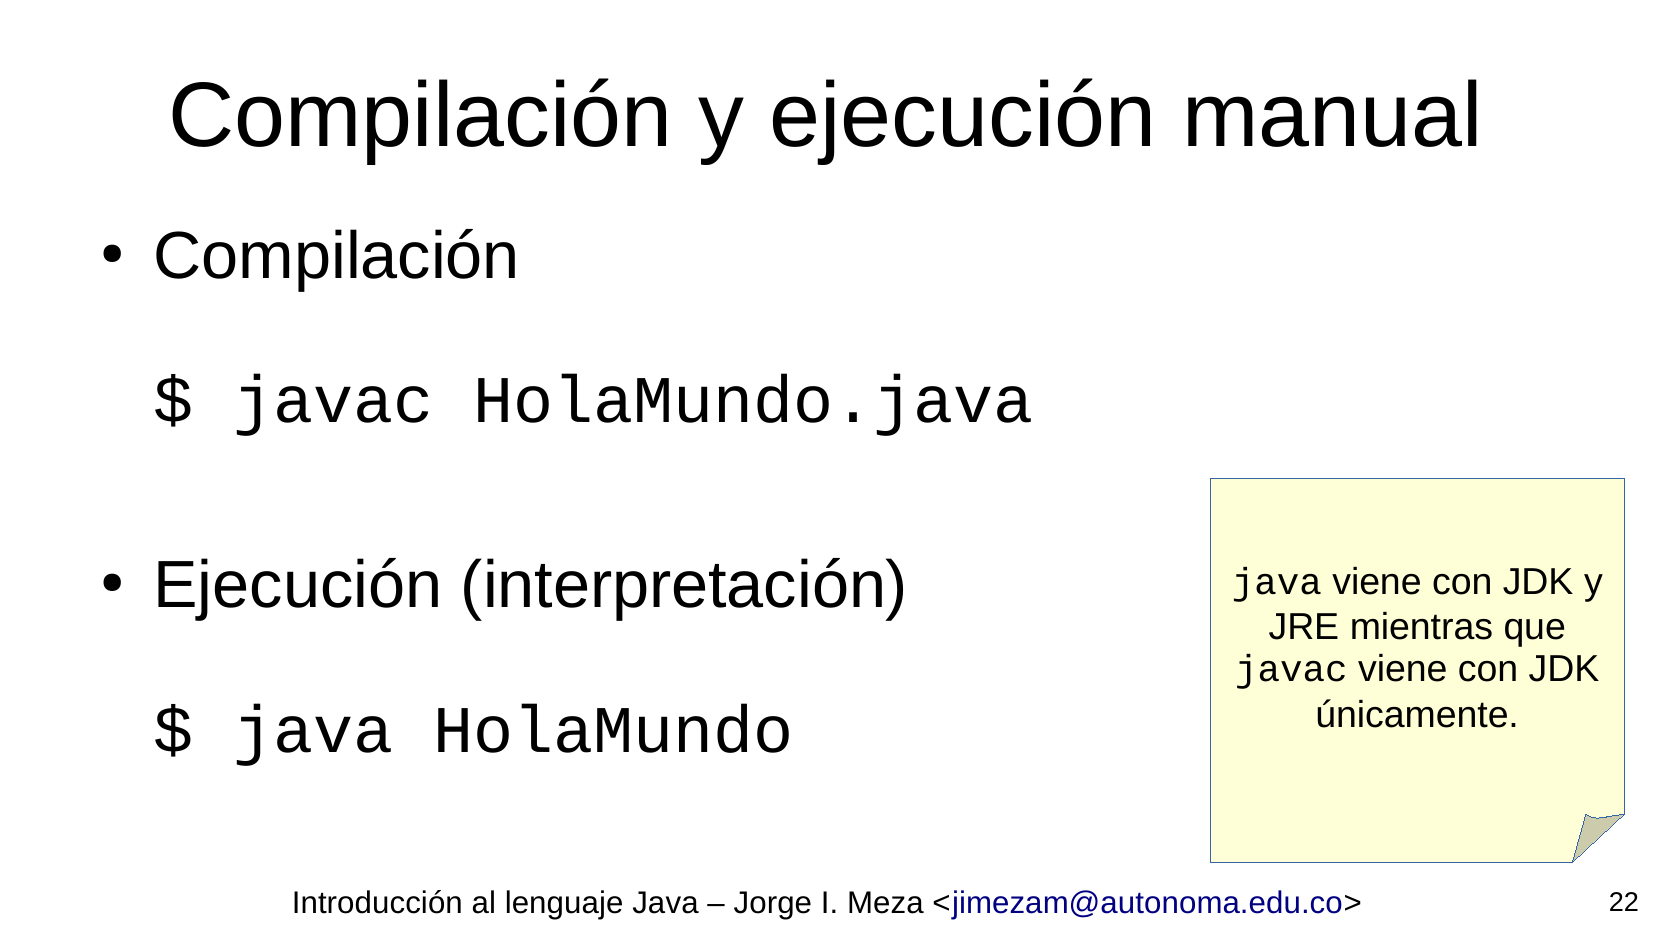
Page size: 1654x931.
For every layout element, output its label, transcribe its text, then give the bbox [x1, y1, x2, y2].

title Compilación y ejecución manual [82, 37, 1571, 193]
list Compilación $ javac HolaMundo.java Ejecución (interpretación) $ java HolaMundo [82, 217, 1571, 827]
text_box java viene con JDK y JRE mientras que javac viene con JDK únicamente. [1210, 478, 1625, 863]
